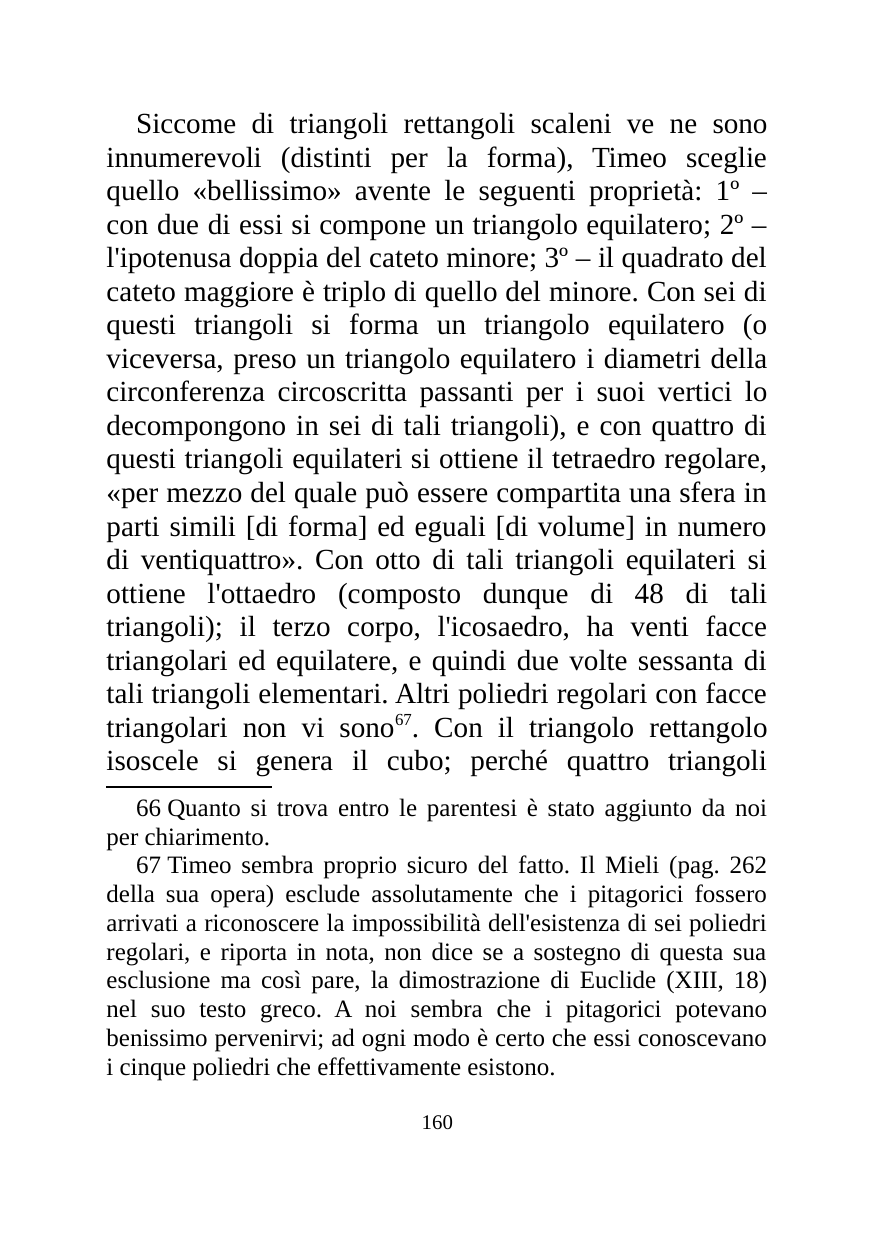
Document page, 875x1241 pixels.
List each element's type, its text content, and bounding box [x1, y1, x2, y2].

text Siccome di triangoli rettangoli scaleni ve ne sono innumerevoli (distinti per la forma), Timeo sceglie quello «bellissimo» avente le seguenti proprietà: 1º – con due di essi si compone un triangolo equilatero; 2º – l'ipotenusa doppia del cateto minore; 3º – il quadrato del cateto maggiore è triplo di quello del minore. Con sei di questi triangoli si forma un triangolo equilatero (o viceversa, preso un triangolo equilatero i diametri della circonferenza circoscritta passanti per i suoi vertici lo decompongono in sei di tali triangoli), e con quattro di questi triangoli equilateri si ottiene il tetraedro regolare, «per mezzo del quale può essere compartita una sfera in parti simili [di forma] ed eguali [di volume] in numero di ventiquattro». Con otto di tali triangoli equilateri si ottiene l'ottaedro (composto dunque di 48 di tali triangoli); il terzo corpo, l'icosaedro, ha venti facce triangolari ed equilatere, e quindi due volte sessanta di tali triangoli elementari. Altri poliedri regolari con facce triangolari non vi sono. Con il triangolo rettangolo isoscele si genera il cubo; perché quattro triangoli [106, 106, 768, 777]
text Quanto si trova entro le parentesi è stato aggiunto da noi per chiarimento. [106, 793, 768, 850]
text Timeo sembra proprio sicuro del fatto. Il Mieli (pag. 262 della sua opera) esclude assolutamente che i pitagorici fossero arrivati a riconoscere la impossibilità dell'esistenza di sei poliedri regolari, e riporta in nota, non dice se a sostegno di questa sua esclusione ma così pare, la dimostrazione di Euclide (XIII, 18) nel suo testo greco. A noi sembra che i pitagorici potevano benissimo pervenirvi; ad ogni modo è certo che essi conoscevano i cinque poliedri che effettivamente esistono. [106, 850, 768, 1080]
